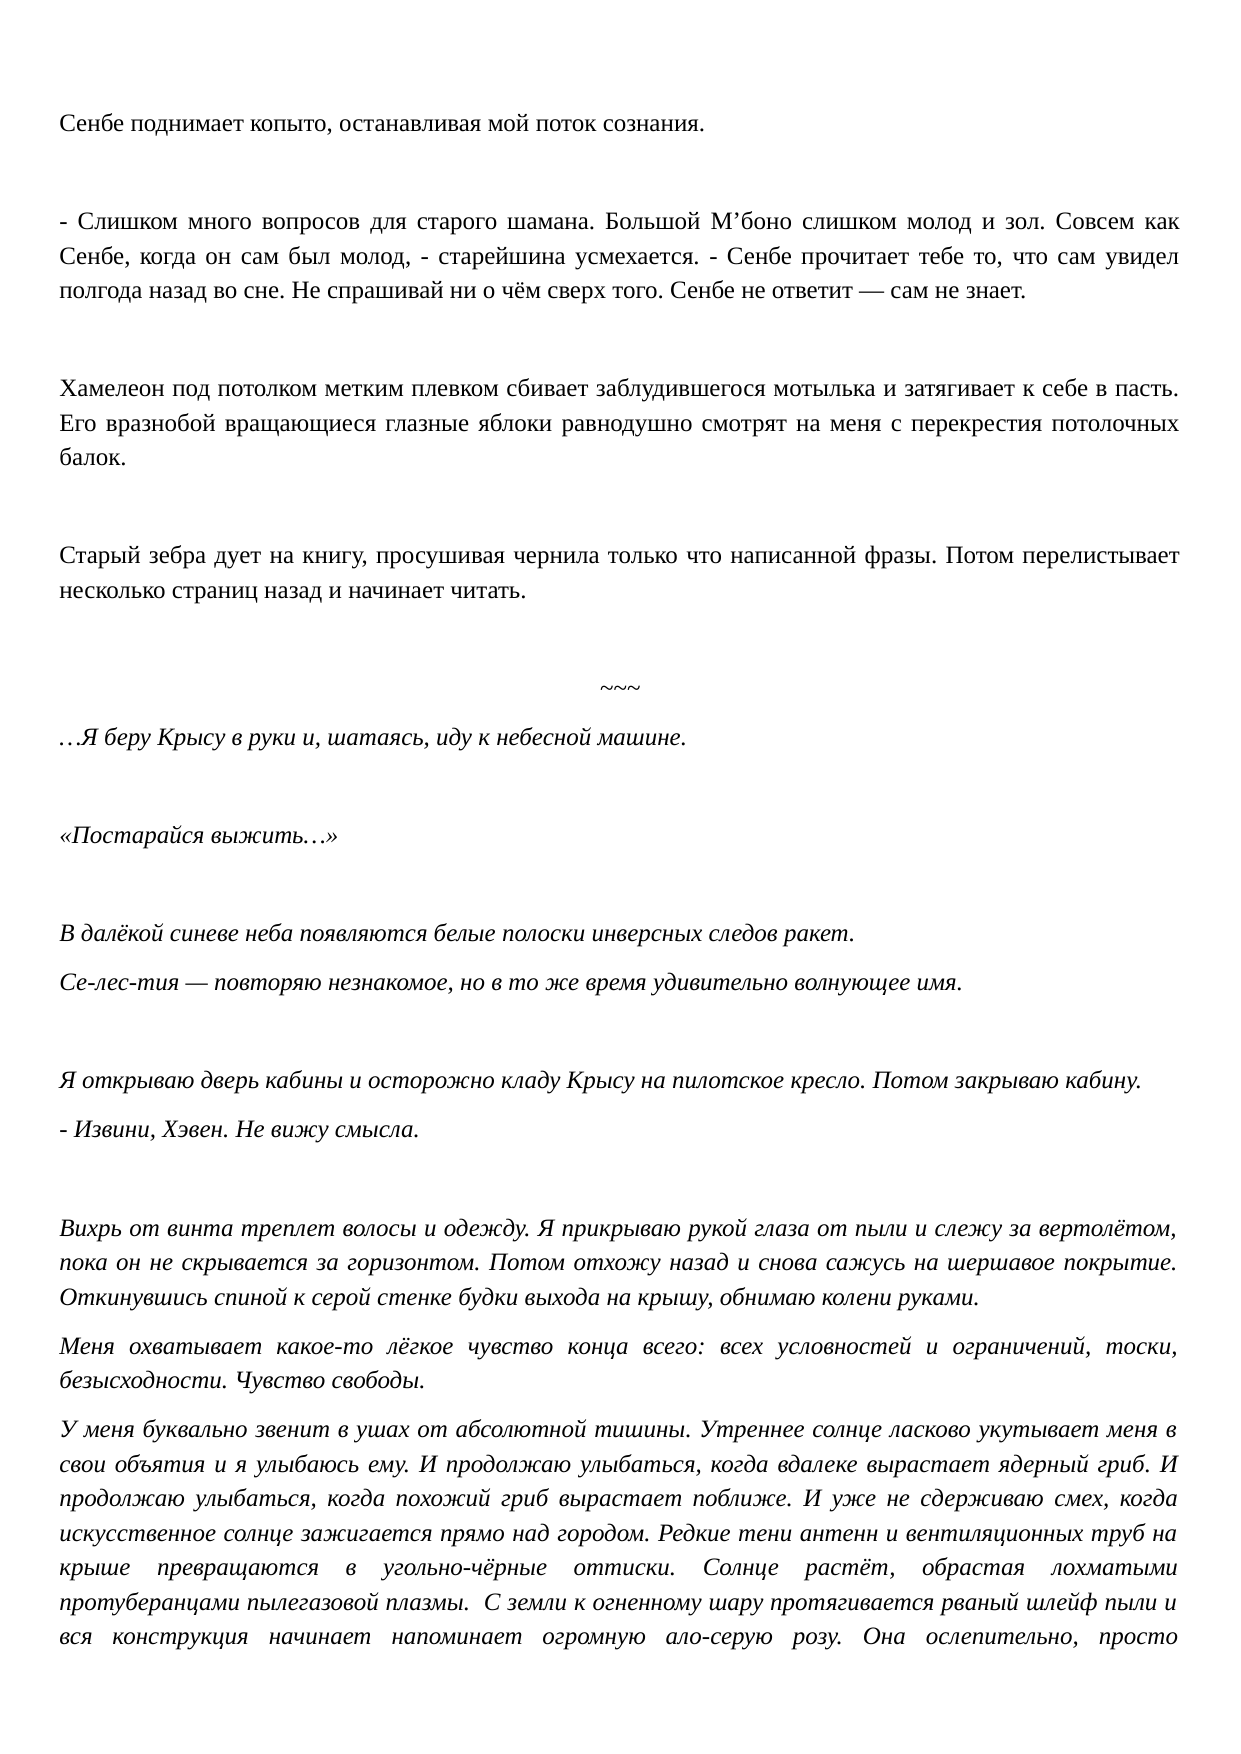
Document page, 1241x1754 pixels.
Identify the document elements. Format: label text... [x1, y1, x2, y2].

text - Слишком много вопросов для старого шамана. Большой М’боно слишком молод и зол. Совсем как Сенбе, когда он сам был молод, - старейшина усмехается. - Сенбе прочитает тебе то, что сам увидел полгода назад во сне. Не спрашивай ни о чём сверх того. Сенбе не ответит — сам не знает. [59, 206, 1181, 304]
text Меня охватывает какое-то лёгкое чувство конца всего: всех условностей и ограничений, тоски, безысходности. Чувство свободы. [59, 1331, 1181, 1394]
text «Постарайся выжить…» [59, 820, 1181, 849]
text Сенбе поднимает копыто, останавливая мой поток сознания. [59, 108, 1181, 137]
text Хамелеон под потолком метким плевком сбивает заблудившегося мотылька и затягивает к себе в пасть. Его вразнобой вращающиеся глазные яблоки равнодушно смотрят на меня с перекрестия потолочных балок. [59, 373, 1181, 471]
text Старый зебра дует на книгу, просушивая чернила только что написанной фразы. Потом перелистывает несколько страниц назад и начинает читать. [59, 540, 1181, 604]
text …Я беру Крысу в руки и, шатаясь, иду к небесной машине. [59, 722, 1181, 751]
text ~~~ [59, 673, 1181, 702]
text В далёкой синеве неба появляются белые полоски инверсных следов ракет. [59, 918, 1181, 947]
text Вихрь от винта треплет волосы и одежду. Я прикрываю рукой глаза от пыли и слежу за вертолётом, пока он не скрывается за горизонтом. Потом отхожу назад и снова сажусь на шершавое покрытие. Откинувшись спиной к серой стенке будки выхода на крышу, обнимаю колени руками. [59, 1213, 1181, 1310]
text Я открываю дверь кабины и осторожно кладу Крысу на пилотское кресло. Потом закрываю кабину. [59, 1066, 1181, 1094]
text Се-лес-тия — повторяю незнакомое, но в то же время удивительно волнующее имя. [59, 967, 1181, 996]
text - Извини, Хэвен. Не вижу смысла. [59, 1114, 1181, 1143]
text У меня буквально звенит в ушах от абсолютной тишины. Утреннее солнце ласково укутывает меня в свои объятия и я улыбаюсь ему. И продолжаю улыбаться, когда вдалеке вырастает ядерный гриб. И продолжаю улыбаться, когда похожий гриб вырастает поближе. И уже не сдерживаю смех, когда искусственное солнце зажигается прямо над городом. Редкие тени антенн и вентиляционных труб на крыше превращаются в угольно-чёрные оттиски. Солнце растёт, обрастая лохматыми протуберанцами пылегазовой плазмы. С земли к огненному шару протягивается рваный шлейф пыли и вся конструкция начинает напоминает огромную ало-серую розу. Она ослепительно, просто [59, 1414, 1181, 1650]
